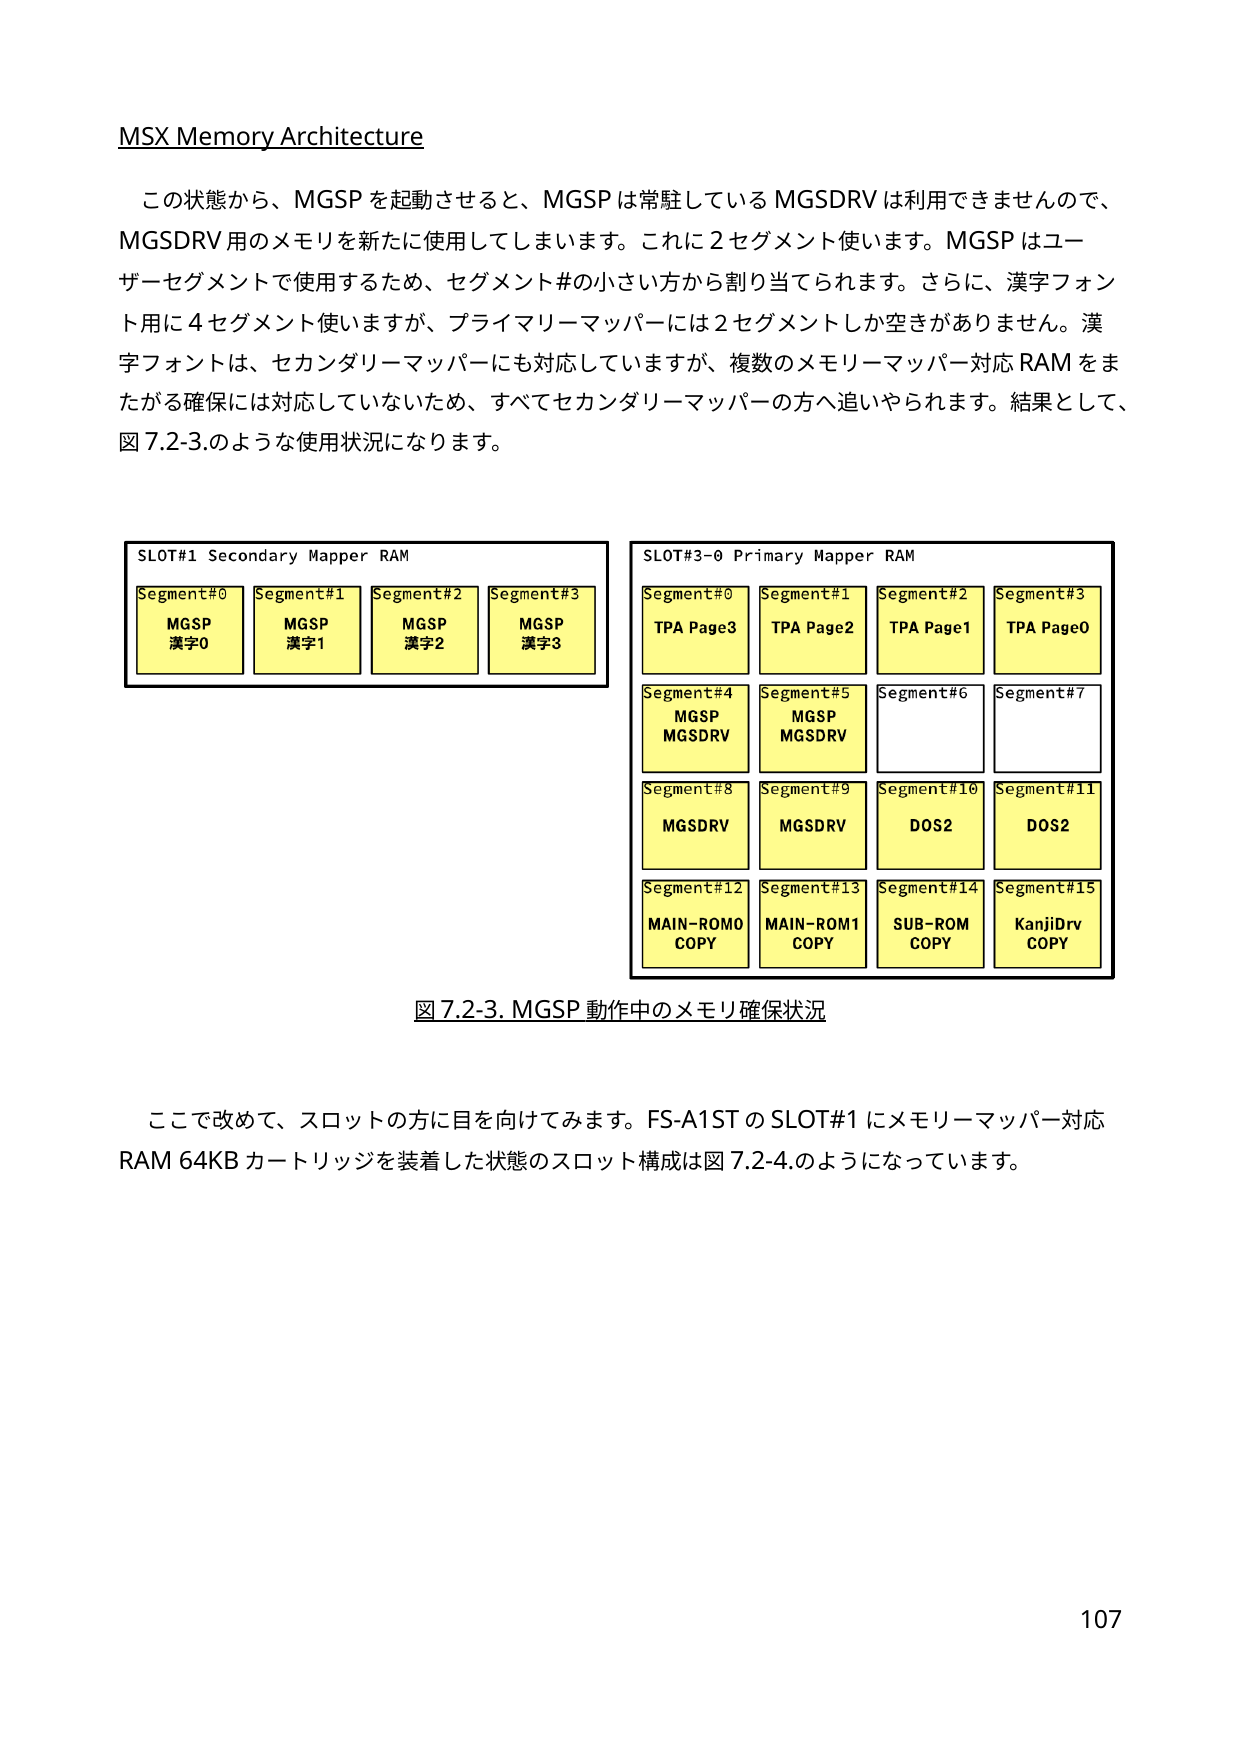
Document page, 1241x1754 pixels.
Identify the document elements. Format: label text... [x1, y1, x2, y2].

text ここで改めて、スロットの方に目を向けてみます。FS-A1STのSLOT#1にメモリーマッパー対応RAM 64KBカートリッジを装着した状態のスロット構成は図7.2-4.のようになっています。 [118, 1102, 1122, 1177]
text 図7.2-3. MGSP動作中のメモリ確保状況 [118, 985, 1122, 1025]
text この状態から、MGSPを起動させると、MGSPは常駐しているMGSDRVは利用できませんので、MGSDRV用のメモリを新たに使用してしまいます。これに2セグメント使います。MGSPはユーザーセグメントで使用するため、セグメント#の小さい方から割り当てられます。さらに、漢字フォント用に4セグメント使いますが、プライマリーマッパーには２セグメントしか空きがありません。漢字フォントは、セカンダリーマッパーにも対応していますが、複数のメモリーマッパー対応RAMをまたがる確保には対応していないため、すべてセカンダリーマッパーの方へ追いやられます。結果として、図7.2-3.のような使用状況になります。 [118, 182, 1122, 458]
